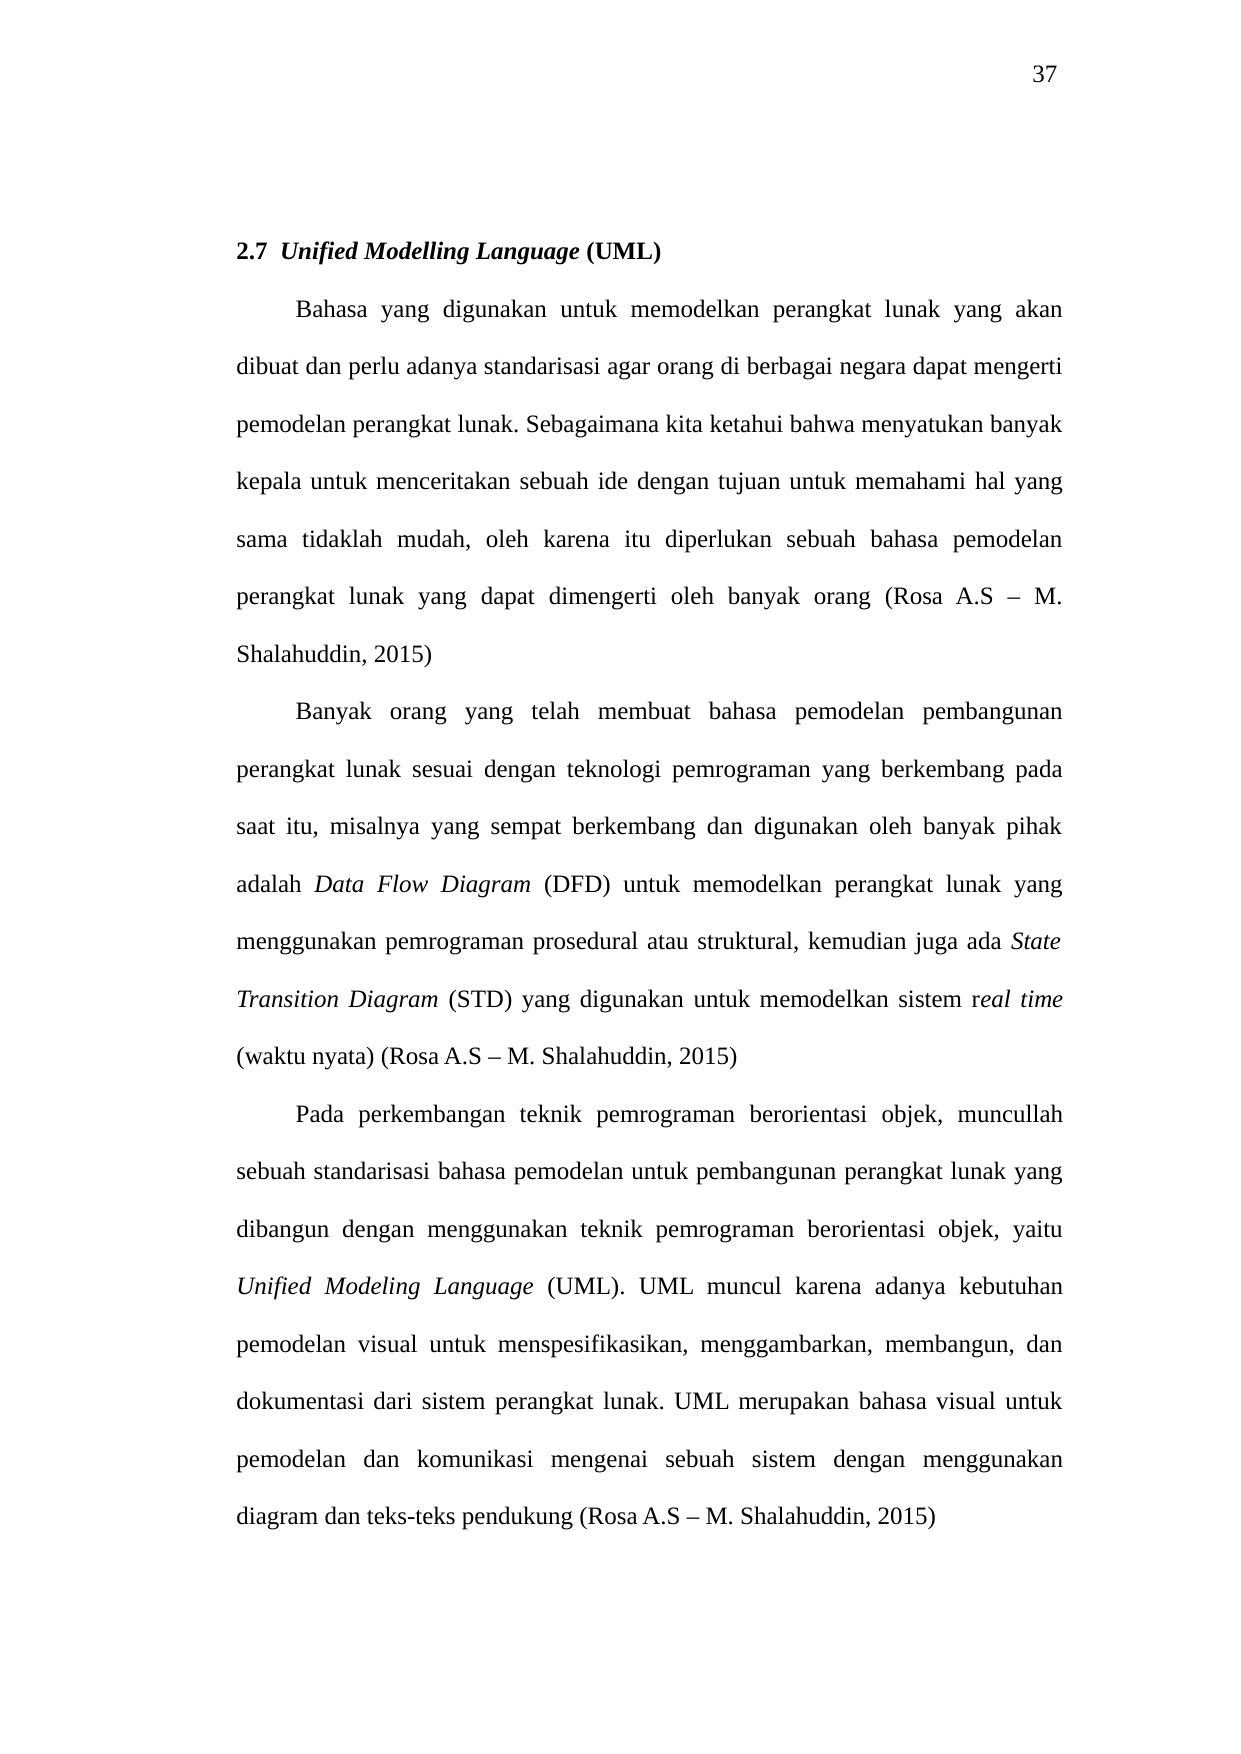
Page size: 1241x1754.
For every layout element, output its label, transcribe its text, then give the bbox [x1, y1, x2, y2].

text Banyak orang yang telah membuat bahasa pemodelan pembangunan perangkat lunak sesuai dengan teknologi pemrograman yang berkembang pada saat itu, misalnya yang sempat berkembang dan digunakan oleh banyak pihak adalah Data Flow Diagram (DFD) untuk memodelkan perangkat lunak yang menggunakan pemrograman prosedural atau struktural, kemudian juga ada State Transition Diagram (STD) yang digunakan untuk memodelkan sistem real time (waktu nyata) (Rosa A.S – M. Shalahuddin, 2015) [236, 696, 1063, 1070]
text Pada perkembangan teknik pemrograman berorientasi objek, muncullah sebuah standarisasi bahasa pemodelan untuk pembangunan perangkat lunak yang dibangun dengan menggunakan teknik pemrograman berorientasi objek, yaitu Unified Modeling Language (UML). UML muncul karena adanya kebutuhan pemodelan visual untuk menspesifikasikan, menggambarkan, membangun, dan dokumentasi dari sistem perangkat lunak. UML merupakan bahasa visual untuk pemodelan dan komunikasi mengenai sebuah sistem dengan menggunakan diagram dan teks-teks pendukung (Rosa A.S – M. Shalahuddin, 2015) [236, 1099, 1063, 1530]
text Bahasa yang digunakan untuk memodelkan perangkat lunak yang akan dibuat dan perlu adanya standarisasi agar orang di berbagai negara dapat mengerti pemodelan perangkat lunak. Sebagaimana kita ketahui bahwa menyatukan banyak kepala untuk menceritakan sebuah ide dengan tujuan untuk memahami hal yang sama tidaklah mudah, oleh karena itu diperlukan sebuah bahasa pemodelan perangkat lunak yang dapat dimengerti oleh banyak orang (Rosa A.S – M. Shalahuddin, 2015) [236, 294, 1063, 667]
subtitle Unified Modelling Language (UML) [236, 236, 1063, 265]
